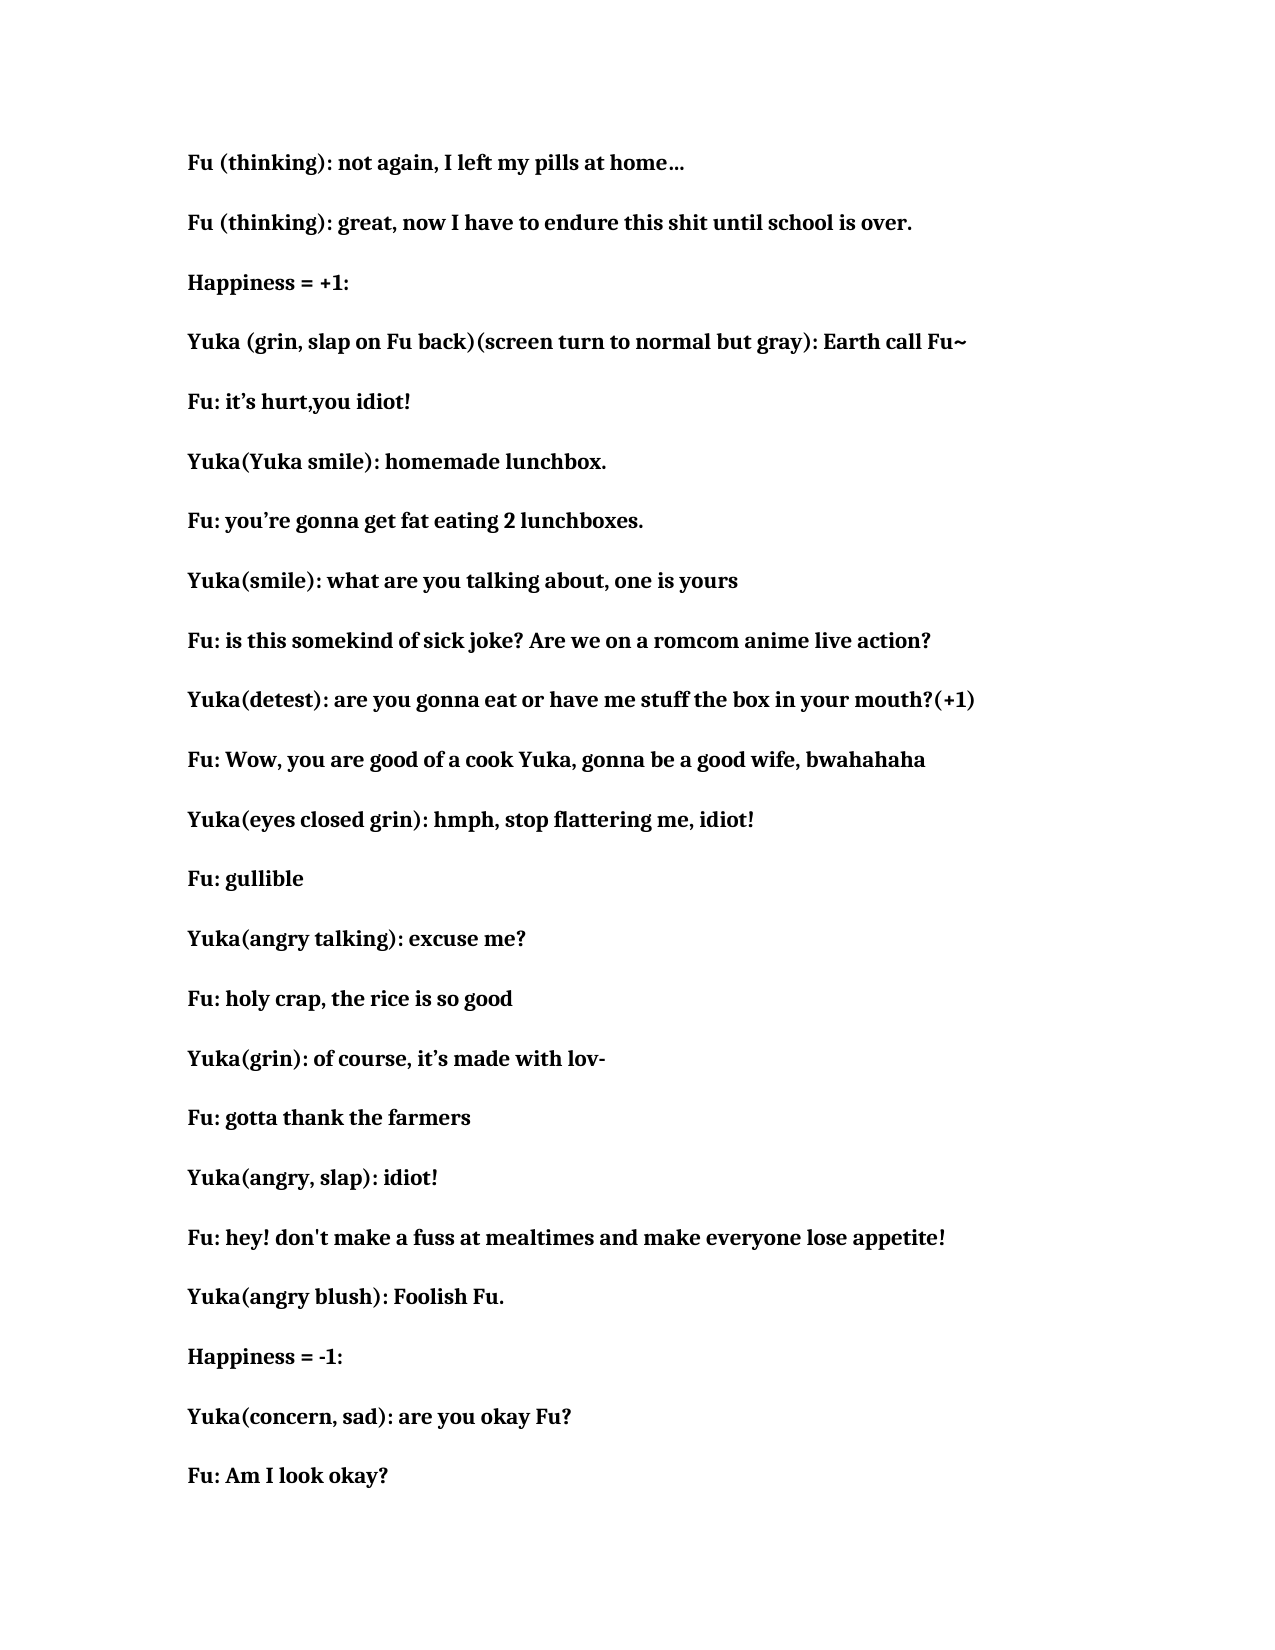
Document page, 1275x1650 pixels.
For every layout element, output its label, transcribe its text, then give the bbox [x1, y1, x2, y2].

text Yuka(Yuka smile): homemade lunchbox. [187, 448, 1087, 475]
text Yuka(angry blush): Foolish Fu. [187, 1284, 1087, 1310]
text Fu: hey! don't make a fuss at mealtimes and make everyone lose appetite! [187, 1224, 1087, 1251]
text Fu: Wow, you are good of a cook Yuka, gonna be a good wife, bwahahaha [187, 747, 1087, 773]
text Yuka(eyes closed grin): hmph, stop flattering me, idiot! [187, 807, 1087, 833]
text Yuka(concern, sad): are you okay Fu? [187, 1403, 1087, 1430]
text Fu: gotta thank the farmers [187, 1105, 1087, 1131]
text Yuka(angry talking): excuse me? [187, 926, 1087, 952]
text Yuka(smile): what are you talking about, one is yours [187, 568, 1087, 594]
text Yuka(grin): of course, it’s made with lov- [187, 1045, 1087, 1072]
text Fu: Am I look okay? [187, 1463, 1087, 1489]
text Fu (thinking): great, now I have to endure this shit until school is over. [187, 210, 1087, 236]
text Fu: holy crap, the rice is so good [187, 986, 1087, 1012]
text Yuka(detest): are you gonna eat or have me stuff the box in your mouth?(+1) [187, 687, 1087, 713]
text Yuka(angry, slap): idiot! [187, 1165, 1087, 1191]
text Fu: gullible [187, 866, 1087, 893]
text Happiness = +1: [187, 269, 1087, 296]
text Fu: it’s hurt,you idiot! [187, 389, 1087, 415]
text Happiness = -1: [187, 1344, 1087, 1370]
text Fu: is this somekind of sick joke? Are we on a romcom anime live action? [187, 627, 1087, 654]
text Fu (thinking): not again, I left my pills at home… [187, 150, 1087, 176]
text Fu: you’re gonna get fat eating 2 lunchboxes. [187, 508, 1087, 534]
text Yuka (grin, slap on Fu back)(screen turn to normal but gray): Earth call Fu~ [187, 329, 1087, 355]
